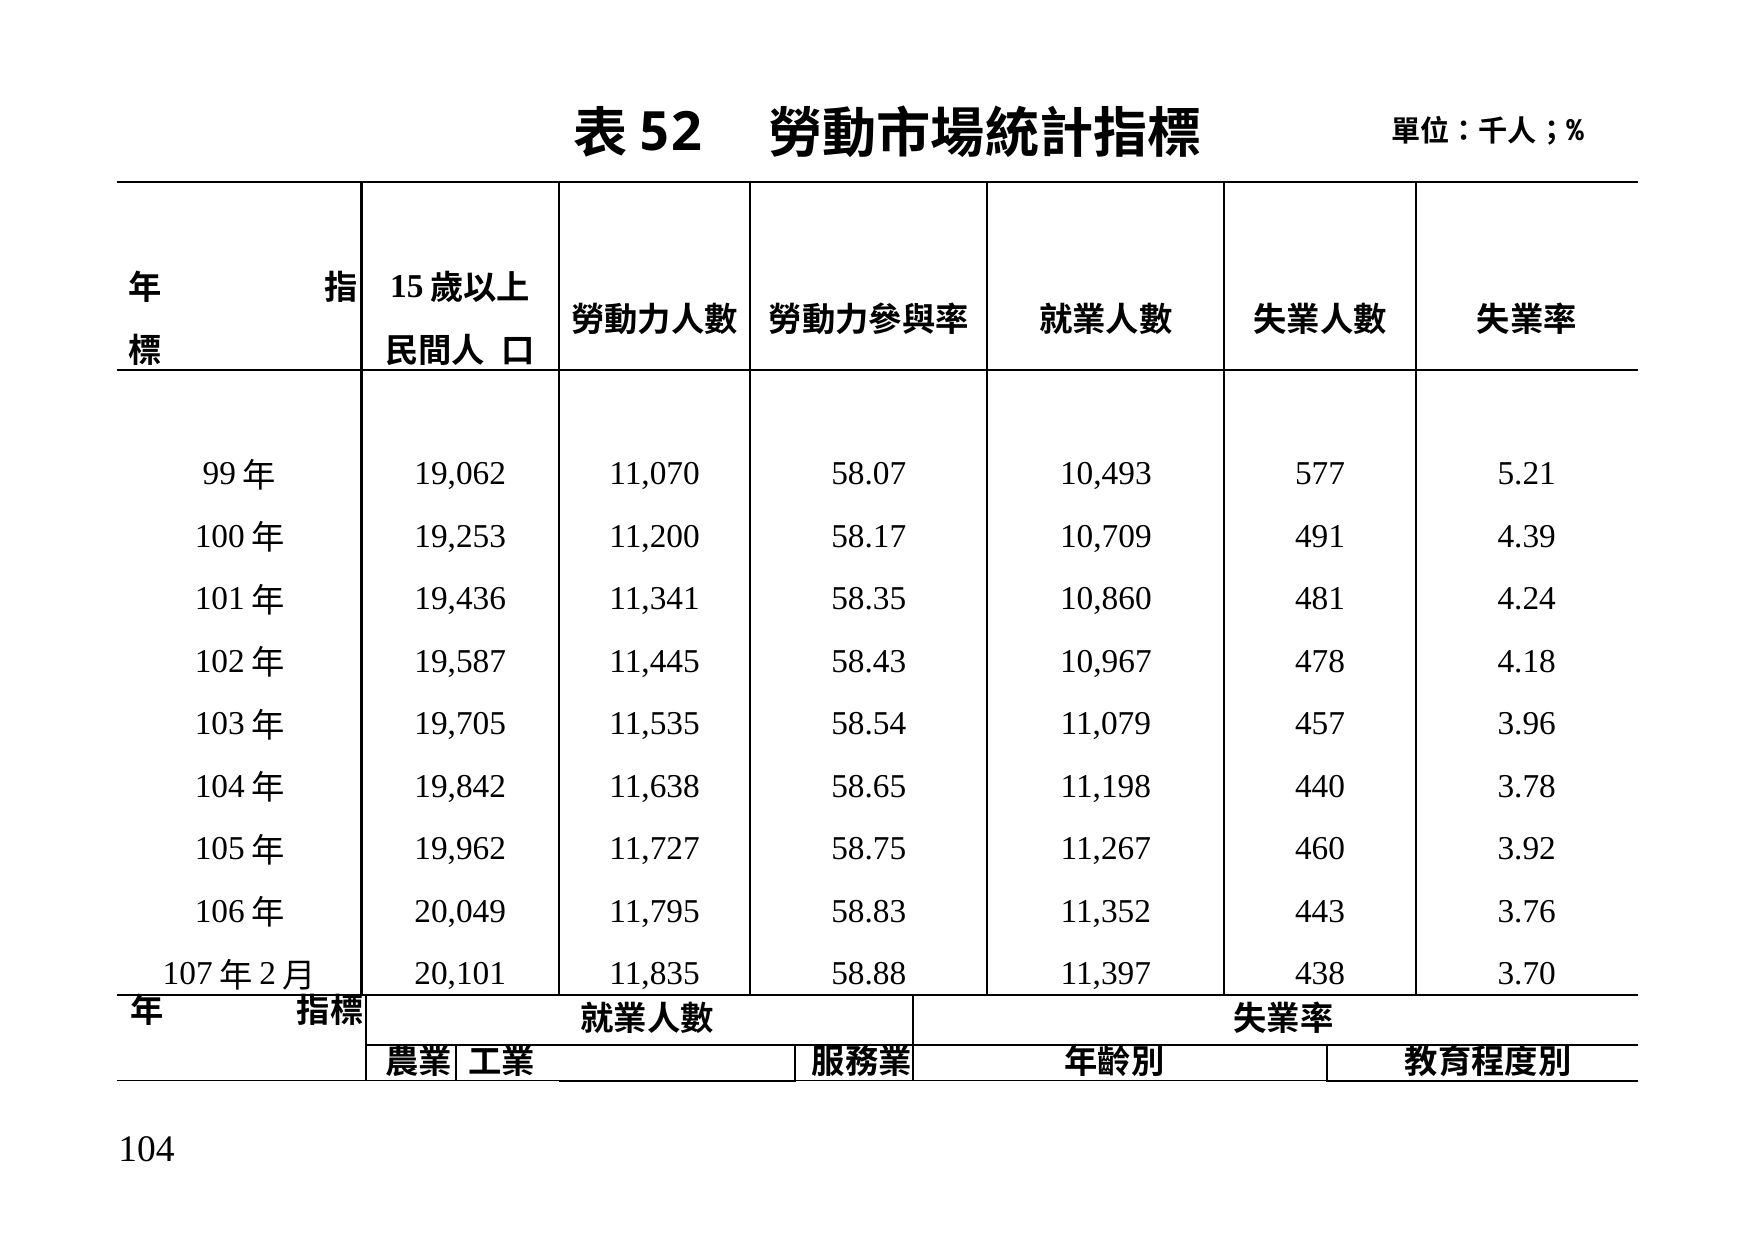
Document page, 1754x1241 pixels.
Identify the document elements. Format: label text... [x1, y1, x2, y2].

table_header 勞動力人數 [560, 183, 749, 368]
table_cell 11,070 [560, 371, 749, 493]
table_cell 11,397 [988, 931, 1223, 993]
table_cell 11,267 [988, 806, 1223, 868]
table_cell 3.78 [1417, 744, 1637, 806]
table_header 勞動力參與率 [751, 183, 986, 368]
table_cell 4.18 [1417, 619, 1637, 681]
table_cell 19,962 [363, 806, 558, 868]
table_cell [559, 1046, 676, 1080]
table_cell 457 [1225, 681, 1415, 743]
table_cell 58.83 [751, 869, 986, 931]
table_cell 102年 [117, 619, 360, 681]
table_cell 3.70 [1417, 931, 1637, 993]
table_cell [676, 1046, 794, 1080]
table_cell 103年 [117, 681, 360, 743]
table_cell 20,101 [363, 931, 558, 993]
table_cell 106年 [117, 869, 360, 931]
table_header 失業率 [1417, 183, 1637, 368]
table_cell 3.76 [1417, 869, 1637, 931]
table_cell 577 [1225, 371, 1415, 493]
table_cell 491 [1225, 494, 1415, 556]
table_cell 58.54 [751, 681, 986, 743]
table_cell 10,709 [988, 494, 1223, 556]
table_cell 11,445 [560, 619, 749, 681]
table_cell 105年 [117, 806, 360, 868]
table_cell 58.65 [751, 744, 986, 806]
table_cell 10,860 [988, 556, 1223, 618]
table_cell 11,795 [560, 869, 749, 931]
table_cell 4.24 [1417, 556, 1637, 618]
table_cell 就業人數 [367, 996, 912, 1044]
table_cell 481 [1225, 556, 1415, 618]
table_cell 11,638 [560, 744, 749, 806]
table_cell 工業 [457, 1046, 558, 1080]
table_cell 58.17 [751, 494, 986, 556]
table_cell 100年 [117, 494, 360, 556]
table_cell 107年2月 [117, 931, 360, 993]
table_cell 5.21 [1417, 371, 1637, 493]
table_cell 10,493 [988, 371, 1223, 493]
table_cell 58.43 [751, 619, 986, 681]
table_cell 58.75 [751, 806, 986, 868]
table_cell 11,079 [988, 681, 1223, 743]
table_cell 104年 [117, 744, 360, 806]
table_cell 19,842 [363, 744, 558, 806]
table_cell 19,587 [363, 619, 558, 681]
subtitle 表52 勞動市場統計指標 單位：千人；% [118, 56, 1636, 181]
table_header 15歲以上 民間人 口 [363, 183, 558, 368]
table_cell 11,352 [988, 869, 1223, 931]
table_cell 11,535 [560, 681, 749, 743]
table_cell 443 [1225, 869, 1415, 931]
table_cell 20,049 [363, 869, 558, 931]
table_cell 10,967 [988, 619, 1223, 681]
table_cell 478 [1225, 619, 1415, 681]
table_cell 19,062 [363, 371, 558, 493]
table_cell 年齡別 [914, 1046, 1326, 1080]
table_header 就業人數 [988, 183, 1223, 368]
table_cell 3.96 [1417, 681, 1637, 743]
table_header 失業人數 [1225, 183, 1415, 368]
table_cell 失業率 [914, 996, 1637, 1044]
table_cell 440 [1225, 744, 1415, 806]
table_cell 服務業 [796, 1046, 912, 1080]
table_cell 農業 [367, 1046, 455, 1080]
table_cell 19,705 [363, 681, 558, 743]
table_header 年 指標 [117, 183, 360, 368]
table_cell 460 [1225, 806, 1415, 868]
table_cell 3.92 [1417, 806, 1637, 868]
table_cell 101年 [117, 556, 360, 618]
table_cell 4.39 [1417, 494, 1637, 556]
table_cell 教育程度別 [1328, 1046, 1637, 1080]
table_cell 11,341 [560, 556, 749, 618]
table_cell 11,835 [560, 931, 749, 993]
table_cell 438 [1225, 931, 1415, 993]
table_cell 58.07 [751, 371, 986, 493]
table_cell 11,198 [988, 744, 1223, 806]
table_cell 99年 [117, 371, 360, 493]
table_cell 11,200 [560, 494, 749, 556]
table_cell 19,253 [363, 494, 558, 556]
table_cell 58.35 [751, 556, 986, 618]
table_cell 58.88 [751, 931, 986, 993]
table_cell 年 指標 [117, 996, 365, 1080]
table_cell 11,727 [560, 806, 749, 868]
table_cell 19,436 [363, 556, 558, 618]
